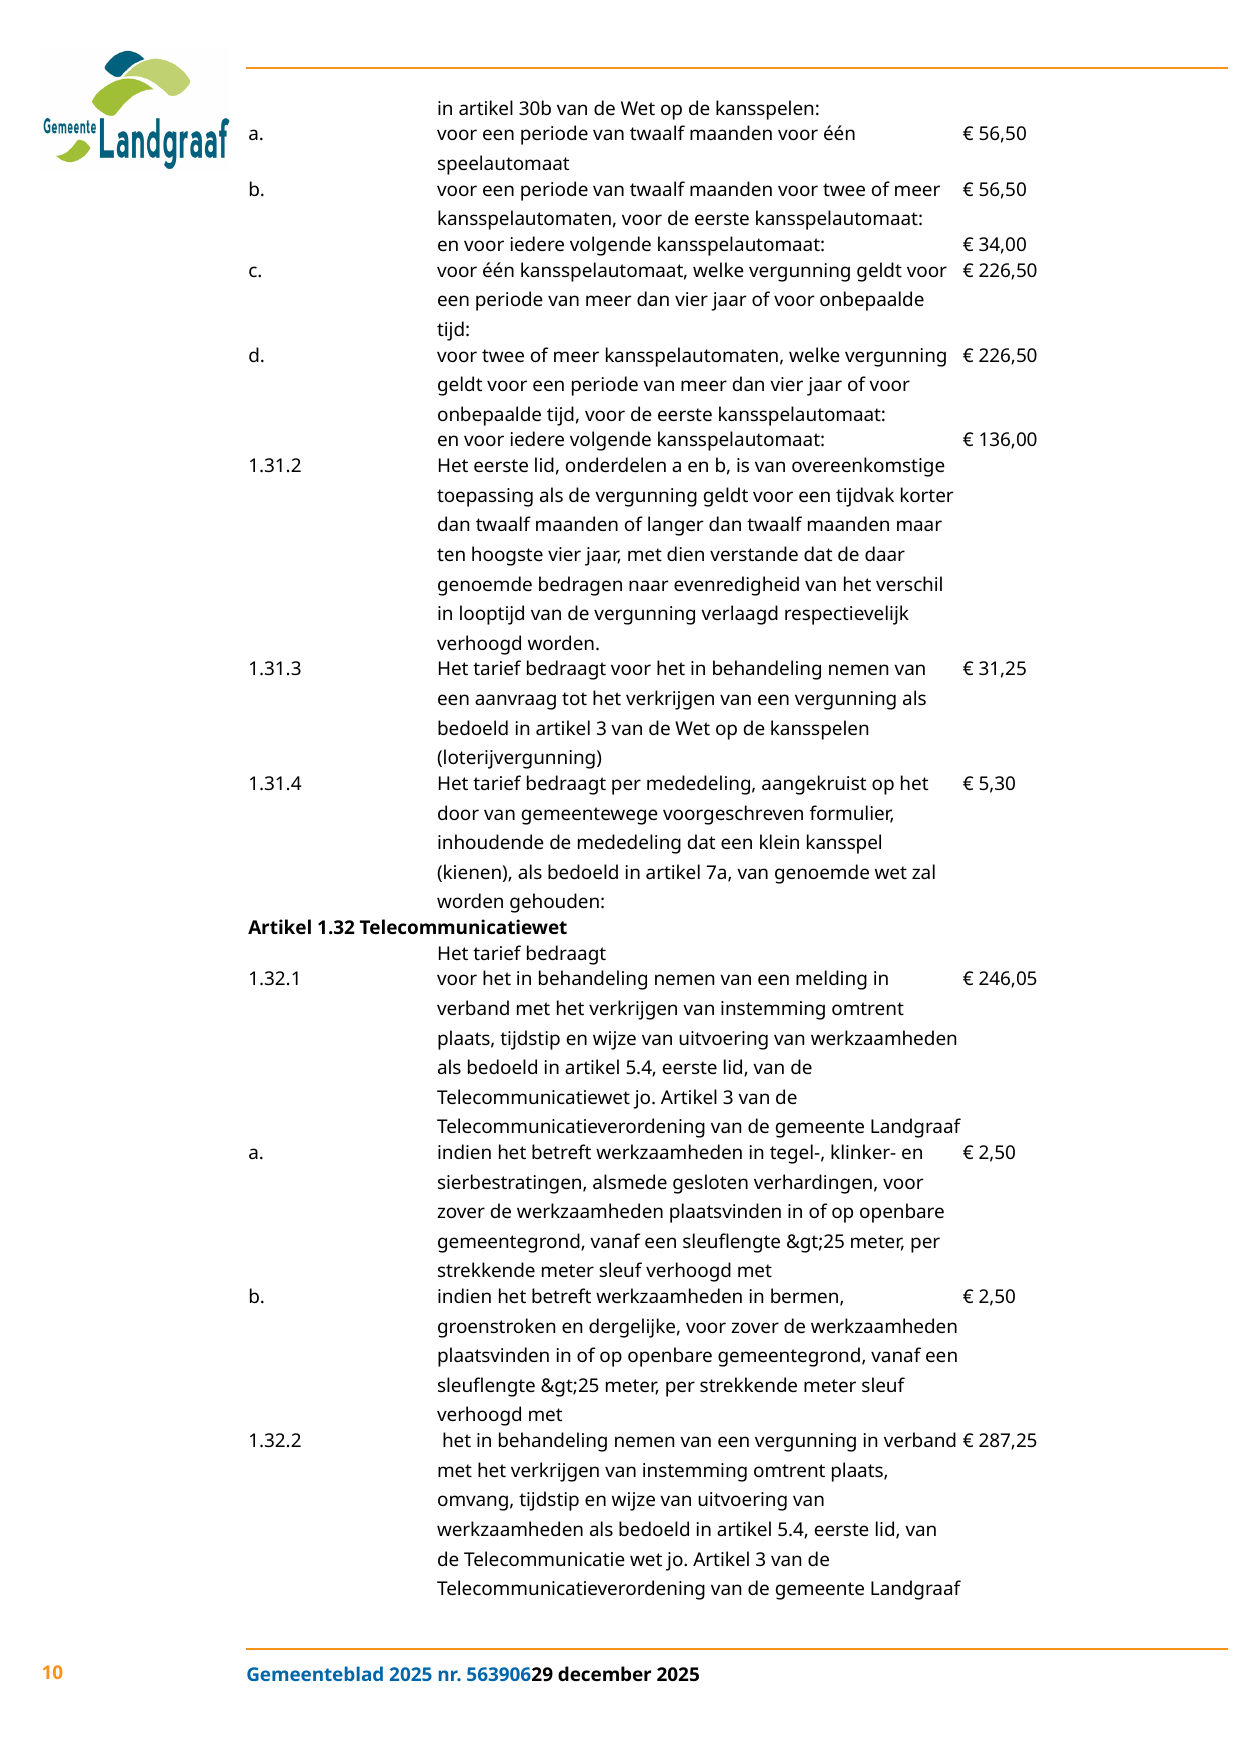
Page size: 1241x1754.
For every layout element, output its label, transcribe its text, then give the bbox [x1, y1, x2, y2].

table_cell a. [248, 1139, 437, 1283]
table_cell € 2,50 [963, 1283, 1152, 1427]
table_cell Het tarief bedraagt [437, 940, 963, 966]
table_cell € 226,50 [963, 257, 1152, 342]
table_cell het in behandeling nemen van een vergunning in verband met het verkrijgen van instemming omtrent plaats, omvang, tijdstip en wijze van uitvoering van werkzaamheden als bedoeld in artikel 5.4, eerste lid, van de Telecommunicatie wet jo. Artikel 3 van de Telecommunicatieverordening van de gemeente Landgraaf [437, 1428, 963, 1601]
table_cell € 34,00 [963, 231, 1152, 257]
table_cell voor één kansspelautomaat, welke vergunning geldt voor een periode van meer dan vier jaar of voor onbepaalde tijd: [437, 257, 963, 342]
table_cell Artikel 1.32 Telecommunicatiewet [248, 914, 1152, 940]
table_cell voor een periode van twaalf maanden voor één speelautomaat [437, 121, 963, 176]
table_cell voor twee of meer kansspelautomaten, welke vergunning geldt voor een periode van meer dan vier jaar of voor onbepaalde tijd, voor de eerste kansspelautomaat: [437, 342, 963, 427]
table_cell c. [248, 257, 437, 342]
table_cell € 31,25 [963, 656, 1152, 770]
table_cell [963, 940, 1152, 966]
table_cell [248, 95, 437, 121]
table_cell indien het betreft werkzaamheden in bermen, groenstroken en dergelijke, voor zover de werkzaamheden plaatsvinden in of op openbare gemeentegrond, vanaf een sleuflengte &gt;25 meter, per strekkende meter sleuf verhoogd met [437, 1283, 963, 1427]
table_cell in artikel 30b van de Wet op de kansspelen: [437, 95, 963, 121]
table_cell a. [248, 121, 437, 176]
table_cell b. [248, 1283, 437, 1427]
picture [41, 47, 231, 172]
table_cell € 226,50 [963, 342, 1152, 427]
table_cell en voor iedere volgende kansspelautomaat: [437, 427, 963, 452]
table_cell [963, 95, 1152, 121]
table_cell 1.31.2 [248, 453, 437, 656]
table_cell [248, 427, 437, 452]
table_cell € 56,50 [963, 176, 1152, 231]
table_cell Het tarief bedraagt voor het in behandeling nemen van een aanvraag tot het verkrijgen van een vergunning als bedoeld in artikel 3 van de Wet op de kansspelen (loterijvergunning) [437, 656, 963, 770]
table_cell 1.31.3 [248, 656, 437, 770]
table_cell d. [248, 342, 437, 427]
table_cell 1.31.4 [248, 770, 437, 914]
table_cell Het tarief bedraagt per mededeling, aangekruist op het door van gemeentewege voorgeschreven formulier, inhoudende de mededeling dat een klein kansspel (kienen), als bedoeld in artikel 7a, van genoemde wet zal worden gehouden: [437, 770, 963, 914]
table_cell € 2,50 [963, 1139, 1152, 1283]
table_cell € 136,00 [963, 427, 1152, 452]
table_cell en voor iedere volgende kansspelautomaat: [437, 231, 963, 257]
table_cell indien het betreft werkzaamheden in tegel-, klinker- en sierbestratingen, alsmede gesloten verhardingen, voor zover de werkzaamheden plaatsvinden in of op openbare gemeentegrond, vanaf een sleuflengte &gt;25 meter, per strekkende meter sleuf verhoogd met [437, 1139, 963, 1283]
table_cell 1.32.2 [248, 1428, 437, 1601]
table_cell voor een periode van twaalf maanden voor twee of meer kansspelautomaten, voor de eerste kansspelautomaat: [437, 176, 963, 231]
table_cell [248, 231, 437, 257]
table_cell [963, 453, 1152, 656]
table_cell € 5,30 [963, 770, 1152, 914]
table_cell b. [248, 176, 437, 231]
table_cell voor het in behandeling nemen van een melding in verband met het verkrijgen van instemming omtrent plaats, tijdstip en wijze van uitvoering van werkzaamheden als bedoeld in artikel 5.4, eerste lid, van de Telecommunicatiewet jo. Artikel 3 van de Telecommunicatieverordening van de gemeente Landgraaf [437, 966, 963, 1139]
table_cell € 287,25 [963, 1428, 1152, 1601]
table_cell 1.32.1 [248, 966, 437, 1139]
table_cell Het eerste lid, onderdelen a en b, is van overeenkomstige toepassing als de vergunning geldt voor een tijdvak korter dan twaalf maanden of langer dan twaalf maanden maar ten hoogste vier jaar, met dien verstande dat de daar genoemde bedragen naar evenredigheid van het verschil in looptijd van de vergunning verlaagd respectievelijk verhoogd worden. [437, 453, 963, 656]
table_cell € 246,05 [963, 966, 1152, 1139]
table_cell [248, 940, 437, 966]
table_cell € 56,50 [963, 121, 1152, 176]
